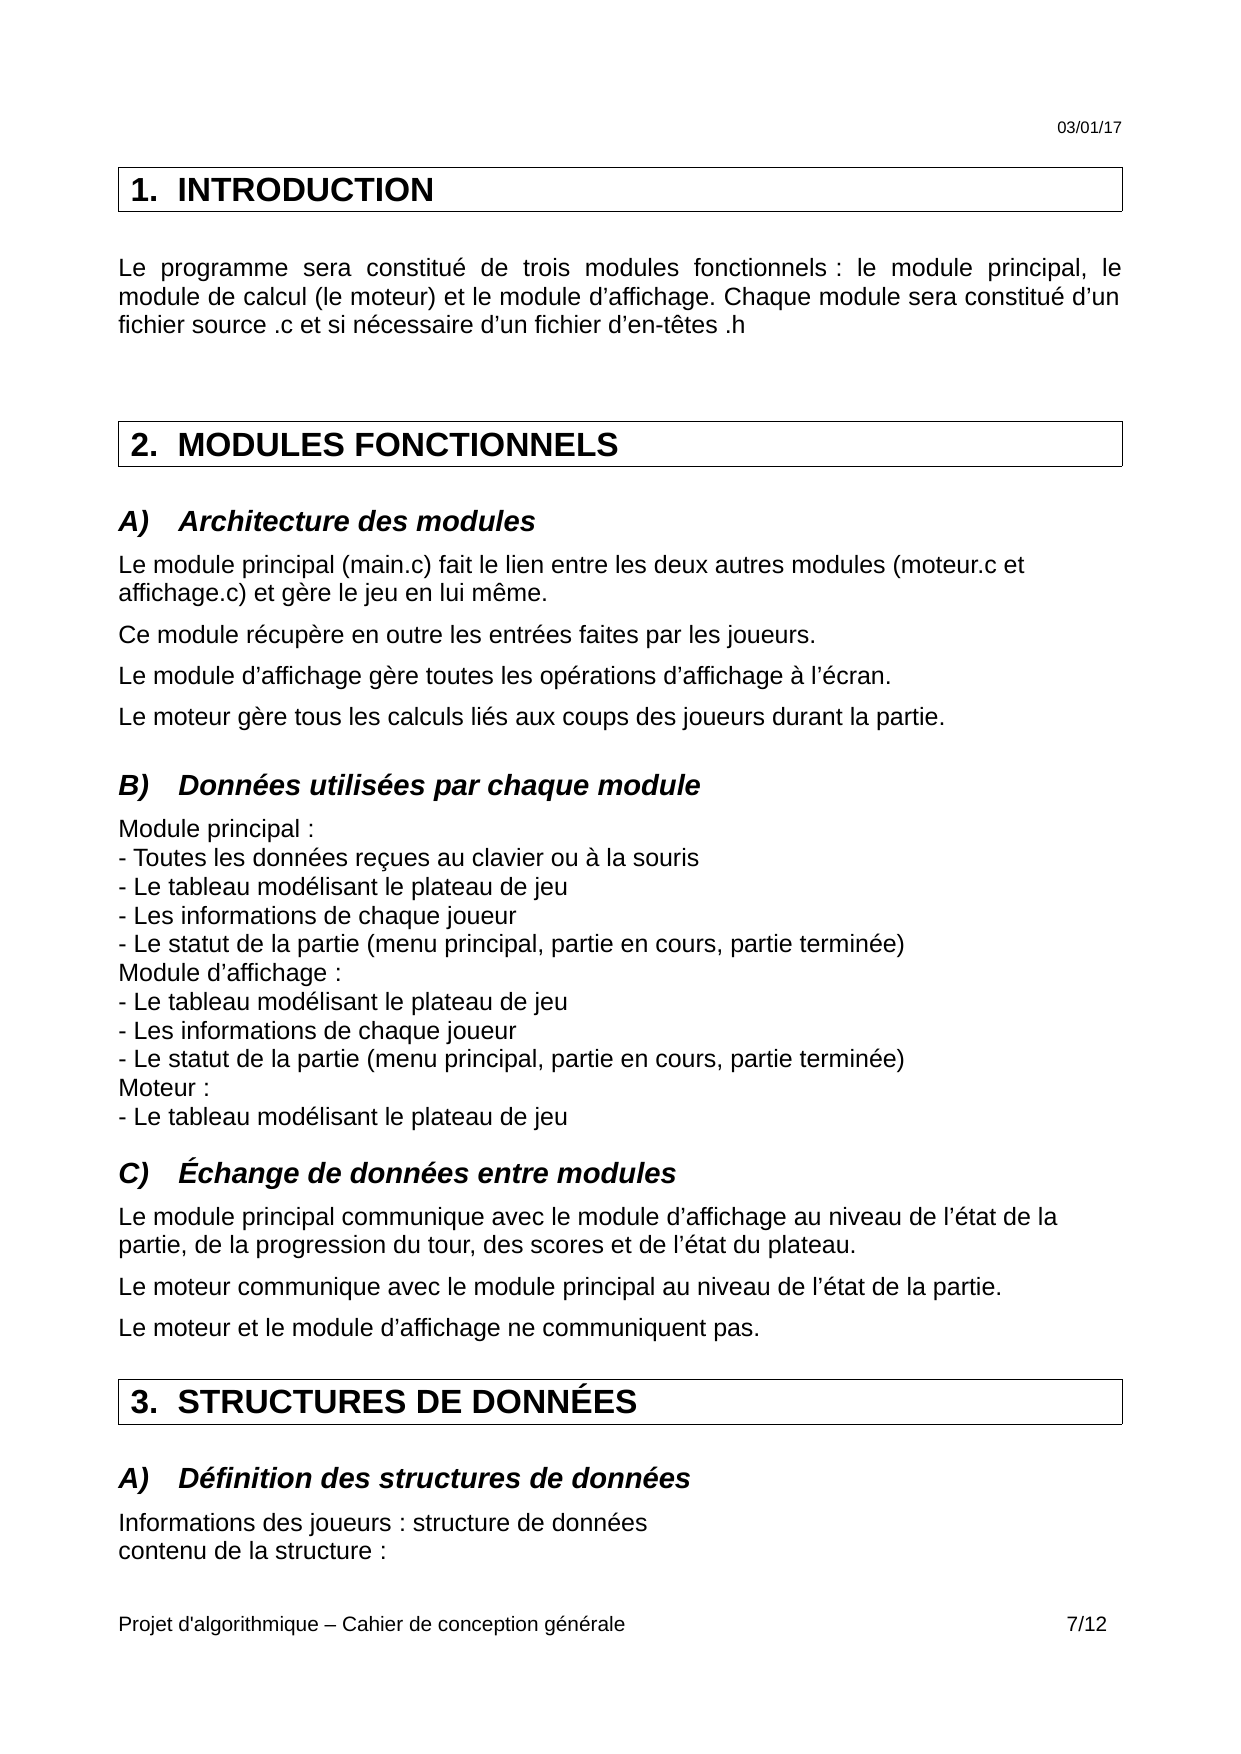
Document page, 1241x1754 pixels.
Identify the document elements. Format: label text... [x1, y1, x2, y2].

text Le module principal communique avec le module d’affichage au niveau de l’état de la partie, de la progression du tour, des scores et de l’état du plateau. [118, 1202, 1122, 1259]
text - Le statut de la partie (menu principal, partie en cours, partie terminée) [118, 1044, 1122, 1073]
text Moteur : [118, 1073, 1122, 1102]
text - Les informations de chaque joueur [118, 1016, 1122, 1044]
text - Le tableau modélisant le plateau de jeu [118, 872, 1122, 901]
text Module principal : [118, 814, 1122, 843]
text - Les informations de chaque joueur [118, 901, 1122, 929]
subtitle MODULES FONCTIONNELS [119, 422, 1122, 466]
text Le programme sera constitué de trois modules fonctionnels : le module principal, le module de calcul (le moteur) et le module d’affichage. Chaque module sera constitué d’un fichier source .c et si nécessaire d’un fichier d’en-têtes .h [118, 253, 1122, 339]
text Le module principal (main.c) fait le lien entre les deux autres modules (moteur.c et affichage.c) et gère le jeu en lui même. [118, 550, 1122, 607]
text contenu de la structure : [118, 1536, 1122, 1565]
text - Le tableau modélisant le plateau de jeu [118, 987, 1122, 1016]
subtitle STRUCTURES DE DONNÉES [119, 1380, 1122, 1424]
text Le moteur communique avec le module principal au niveau de l’état de la partie. [118, 1272, 1122, 1301]
text Le module d’affichage gère toutes les opérations d’affichage à l’écran. [118, 661, 1122, 690]
subtitle Architecture des modules [118, 504, 1122, 537]
text - Toutes les données reçues au clavier ou à la souris [118, 843, 1122, 872]
subtitle INTRODUCTION [119, 168, 1122, 211]
text Module d’affichage : [118, 958, 1122, 987]
text - Le tableau modélisant le plateau de jeu [118, 1102, 1122, 1131]
text - Le statut de la partie (menu principal, partie en cours, partie terminée) [118, 929, 1122, 958]
text Ce module récupère en outre les entrées faites par les joueurs. [118, 620, 1122, 648]
text Informations des joueurs : structure de données [118, 1507, 1122, 1536]
text Le moteur gère tous les calculs liés aux coups des joueurs durant la partie. [118, 702, 1122, 731]
subtitle Définition des structures de données [118, 1461, 1122, 1495]
text Le moteur et le module d’affichage ne communiquent pas. [118, 1313, 1122, 1342]
subtitle Échange de données entre modules [118, 1156, 1122, 1189]
subtitle Données utilisées par chaque module [118, 768, 1122, 802]
